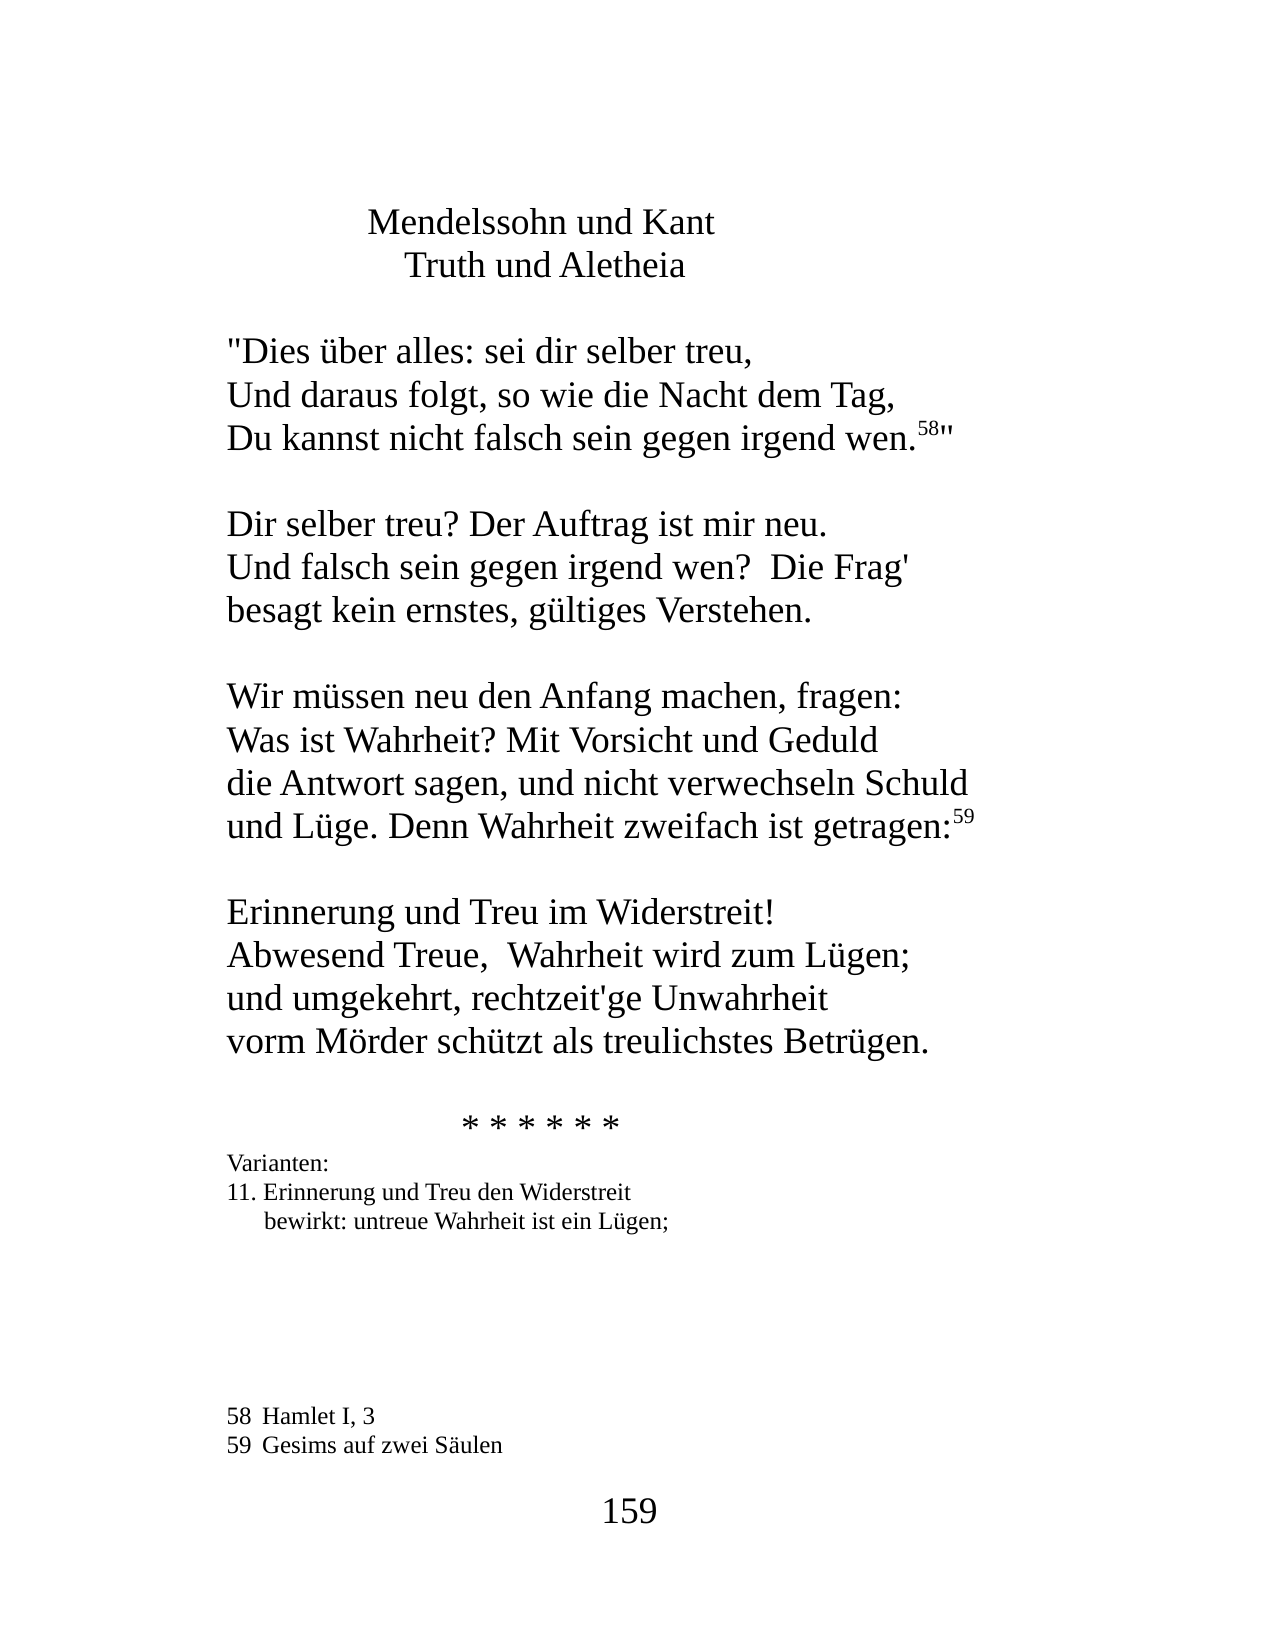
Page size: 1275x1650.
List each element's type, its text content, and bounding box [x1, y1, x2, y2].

text vorm Mörder schützt als treulichstes Betrügen. [226, 1019, 1157, 1062]
text Varianten: [226, 1148, 1157, 1177]
text Und daraus folgt, so wie die Nacht dem Tag, [226, 372, 1157, 415]
text Gesims auf zwei Säulen [226, 1430, 1157, 1459]
text Wir müssen neu den Anfang machen, fragen: [226, 674, 1157, 717]
text und Lüge. Denn Wahrheit zweifach ist getragen: [226, 803, 1157, 846]
text Dir selber treu? Der Auftrag ist mir neu. [226, 501, 1157, 544]
text 11. Erinnerung und Treu den Widerstreit [226, 1177, 1157, 1206]
text Abwesend Treue, Wahrheit wird zum Lügen; [226, 933, 1157, 976]
text Truth und Aletheia [226, 243, 1157, 286]
text Und falsch sein gegen irgend wen? Die Frag' [226, 544, 1157, 588]
text Hamlet I, 3 [226, 1401, 1157, 1430]
text Erinnerung und Treu im Widerstreit! [226, 889, 1157, 933]
text und umgekehrt, rechtzeit'ge Unwahrheit [226, 976, 1157, 1019]
text Was ist Wahrheit? Mit Vorsicht und Geduld [226, 717, 1157, 760]
text bewirkt: untreue Wahrheit ist ein Lügen; [226, 1206, 1157, 1234]
text Mendelssohn und Kant [226, 199, 1157, 243]
text "Dies über alles: sei dir selber treu, [226, 329, 1157, 372]
text besagt kein ernstes, gültiges Verstehen. [226, 588, 1157, 631]
text Du kannst nicht falsch sein gegen irgend wen." [226, 415, 1157, 458]
text * * * * * * [226, 1105, 1157, 1148]
text die Antwort sagen, und nicht verwechseln Schuld [226, 760, 1157, 803]
